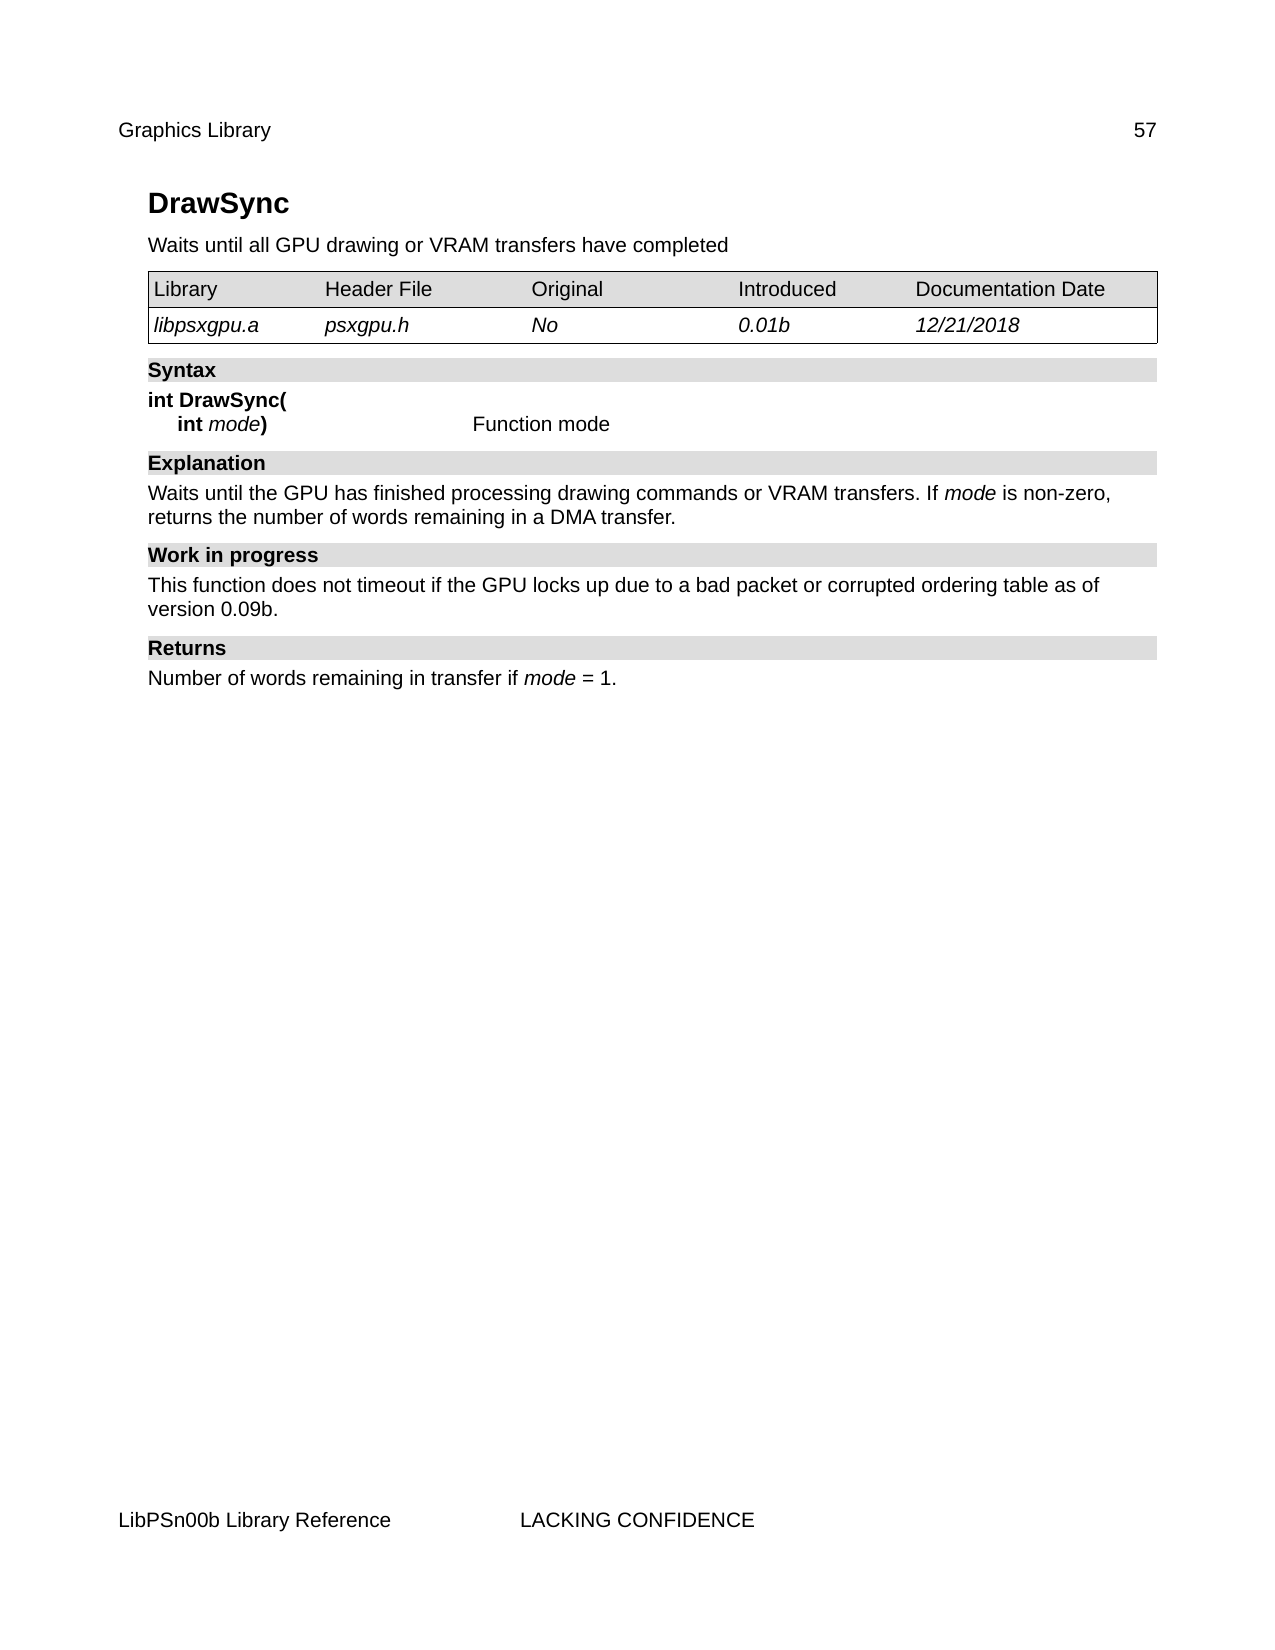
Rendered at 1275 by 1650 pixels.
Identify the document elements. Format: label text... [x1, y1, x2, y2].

text This function does not timeout if the GPU locks up due to a bad packet or corrupted ordering table as of version 0.09b. [148, 573, 1157, 621]
subtitle Syntax [148, 358, 1157, 382]
text Library Header File Original Introduced Documentation Date [149, 272, 1157, 307]
text libpsxgpu.a psxgpu.h No 0.01b 12/21/2018 [149, 308, 1157, 343]
text int DrawSync( [148, 388, 1157, 412]
text Waits until all GPU drawing or VRAM transfers have completed [148, 232, 1157, 256]
text Number of words remaining in transfer if mode = 1. [148, 666, 1157, 690]
text Waits until the GPU has finished processing drawing commands or VRAM transfers. If mode is non-zero, returns the number of words remaining in a DMA transfer. [148, 481, 1157, 528]
subtitle Explanation [148, 451, 1157, 475]
subtitle DrawSync [148, 186, 1157, 220]
subtitle Returns [148, 636, 1157, 660]
text int mode) Function mode [148, 412, 1157, 436]
subtitle Work in progress [148, 543, 1157, 567]
